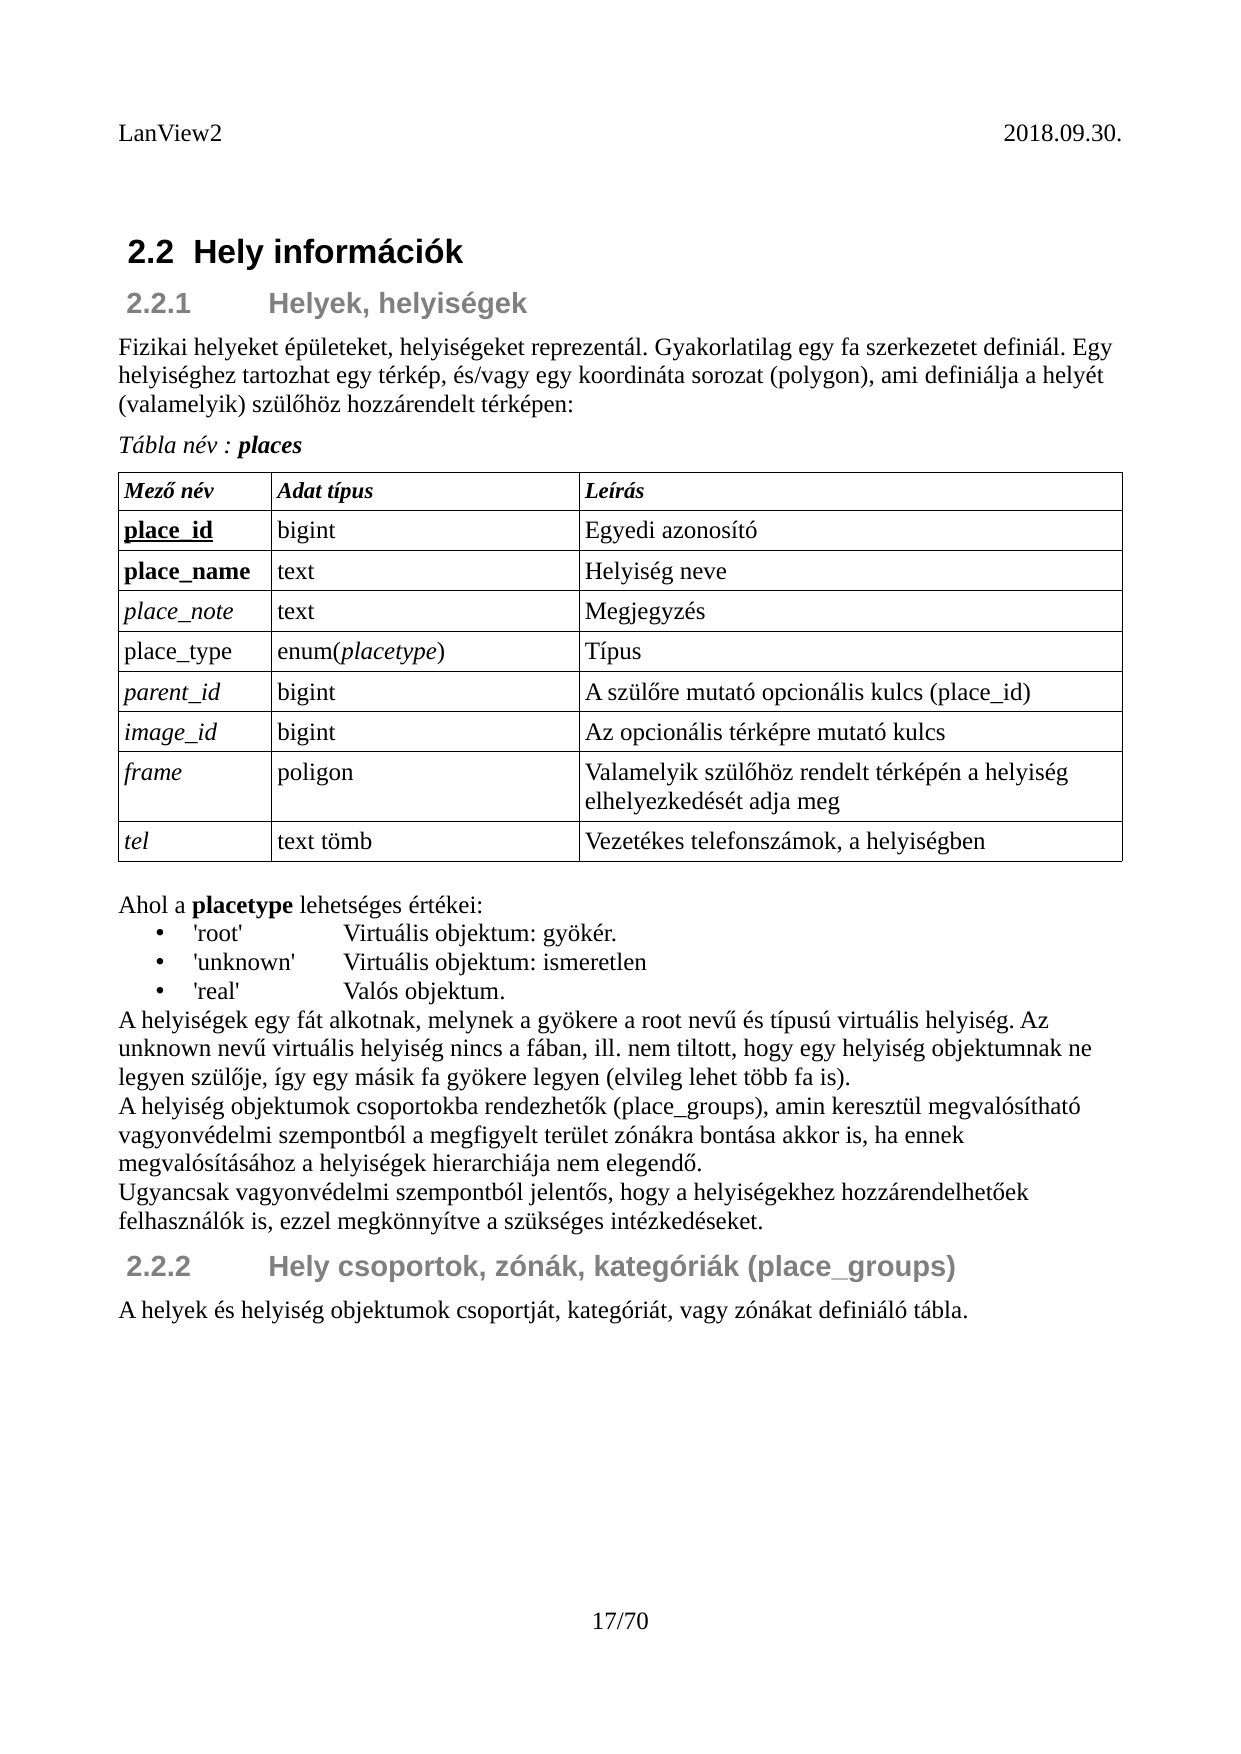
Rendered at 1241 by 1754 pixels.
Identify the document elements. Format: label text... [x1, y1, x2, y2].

text A helyiség objektumok csoportokba rendezhetők (place_groups), amin keresztül megvalósítható vagyonvédelmi szempontból a megfigyelt terület zónákra bontása akkor is, ha ennek megvalósításához a helyiségek hierarchiája nem elegendő. [118, 1091, 1122, 1177]
table_cell Vezetékes telefonszámok, a helyiségben [580, 822, 1122, 861]
table_cell place_id [119, 511, 271, 550]
table_cell parent_id [119, 672, 271, 711]
subtitle Helyek, helyiségek [118, 286, 1122, 319]
table_cell text [272, 551, 579, 590]
table_header Leírás [580, 473, 1122, 509]
text A helyek és helyiség objektumok csoportját, kategóriát, vagy zónákat definiáló tábla. [118, 1295, 1122, 1324]
text Tábla név : places [118, 430, 1122, 459]
text A helyiségek egy fát alkotnak, melynek a gyökere a root nevű és típusú virtuális helyiség. Az unknown nevű virtuális helyiség nincs a fában, ill. nem tiltott, hogy egy helyiség objektumnak ne legyen szülője, így egy másik fa gyökere legyen (elvileg lehet több fa is). [118, 1005, 1122, 1091]
table_cell Valamelyik szülőhöz rendelt térképén a helyiség elhelyezkedését adja meg [580, 752, 1122, 821]
table_cell Megjegyzés [580, 591, 1122, 631]
table_cell text [272, 591, 579, 631]
subtitle Hely információk [118, 232, 1122, 271]
list 'real' Valós objektum. [156, 976, 1122, 1005]
table_cell enum(placetype) [272, 632, 579, 671]
table_cell bigint [272, 672, 579, 711]
table_header Adat típus [272, 473, 579, 509]
table_cell Típus [580, 632, 1122, 671]
table_cell Egyedi azonosító [580, 511, 1122, 550]
text Ahol a placetype lehetséges értékei: [118, 890, 1122, 918]
table_header Mező név [119, 473, 271, 509]
table_cell place_type [119, 632, 271, 671]
table_cell bigint [272, 511, 579, 550]
table_cell text tömb [272, 822, 579, 861]
text Ugyancsak vagyonvédelmi szempontból jelentős, hogy a helyiségekhez hozzárendelhetőek felhasználók is, ezzel megkönnyítve a szükséges intézkedéseket. [118, 1177, 1122, 1235]
table_cell image_id [119, 712, 271, 751]
table_cell frame [119, 752, 271, 821]
table_cell bigint [272, 712, 579, 751]
table_cell Helyiség neve [580, 551, 1122, 590]
table_cell A szülőre mutató opcionális kulcs (place_id) [580, 672, 1122, 711]
list 'unknown' Virtuális objektum: ismeretlen [156, 947, 1122, 976]
table_cell place_note [119, 591, 271, 631]
list 'root' Virtuális objektum: gyökér. [156, 918, 1122, 947]
subtitle Hely csoportok, zónák, kategóriák (place_groups) [118, 1249, 1122, 1283]
text Fizikai helyeket épületeket, helyiségeket reprezentál. Gyakorlatilag egy fa szerkezetet definiál. Egy helyiséghez tartozhat egy térkép, és/vagy egy koordináta sorozat (polygon), ami definiálja a helyét (valamelyik) szülőhöz hozzárendelt térképen: [118, 332, 1122, 418]
table_cell place_name [119, 551, 271, 590]
table_cell Az opcionális térképre mutató kulcs [580, 712, 1122, 751]
table_cell tel [119, 822, 271, 861]
table_cell poligon [272, 752, 579, 821]
